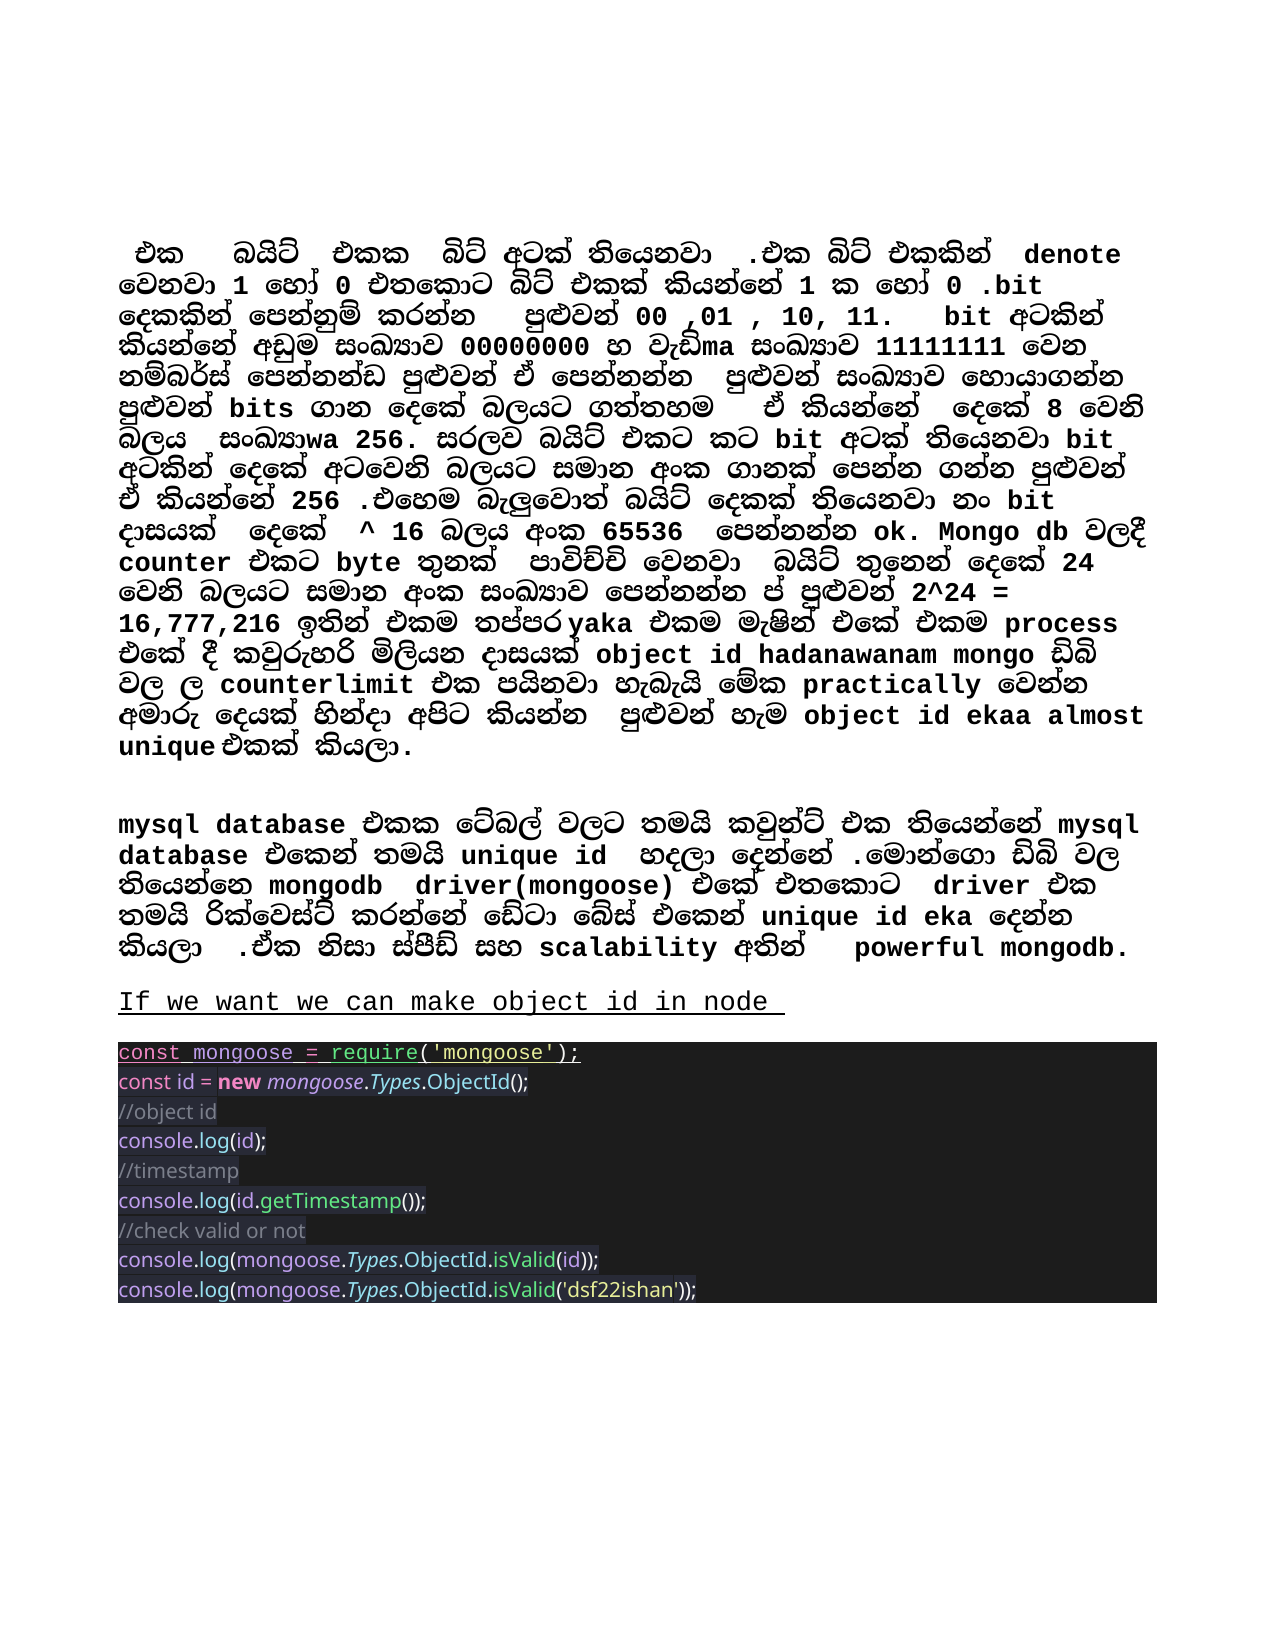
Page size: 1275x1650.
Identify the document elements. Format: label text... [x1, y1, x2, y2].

text එක බයිට් එකක බිට් අටක් තියෙනවා .එක බිට් එකකින් denote වෙනවා 1 හෝ 0 එතකොට බිට් එකක් කියන්නේ 1 ක හෝ 0 .bit දෙකකින් පෙන්නුම් කරන්න පුළුවන් 00 ,01 , 10, 11. bit අටකින් කියන්නේ අඩුම සංඛ්‍යාව 00000000 හ වැඩිma සංඛ්‍යාව 11111111 වෙන නම්බර්ස් පෙන්නන්ඩ පුළුවන් ඒ පෙන්නන්න පුළුවන් සංඛ්‍යාව හොයාගන්න පුළුවන් bits ගාන දෙකේ බලයට ගත්තහම ඒ කියන්නේ දෙකේ 8 වෙනි බලය සංඛ්‍යාwa 256. සරලව බයිට් එකට කට bit අටක් තියෙනවා bit අටකින් දෙකේ අටවෙනි බලයට සමාන අංක ගානක් පෙන්න ගන්න පුළුවන් ඒ කියන්නේ 256 .එහෙම බැලුවොත් බයිට් දෙකක් තියෙනවා නං bit දාසයක් දෙකේ ^ 16 බලය අංක 65536 පෙන්නන්න ok. Mongo db වලදී counter එකට byte තුනක් පාවිච්චි වෙනවා බයිට් තුනෙන් දෙකේ 24 වෙනි බලයට සමාන අංක සංඛ්‍යාව පෙන්නන්න ප් පුළුවන් 2^24 = 16,777,216 ඉතින් එකම තප්පරyaka එකම මැෂින් එකේ එකම process එකේ දී කවුරුහරි මිලියන දාසයක් object id hadanawanam mongo ඩිබි වල ල counterlimit එක පයිනවා හැබැයි මේක practically වෙන්න අමාරු දෙයක් හින්දා අපිට කියන්න පුළුවන් හැම object id ekaa almost uniqueඑකක් කියලා. [118, 241, 1157, 763]
text If we want we can make object id in node [118, 988, 1157, 1019]
text console.log(mongoose.Types.ObjectId.isValid('dsf22ishan')); [118, 1274, 1157, 1303]
text //object id [118, 1096, 1157, 1125]
text const id = new mongoose.Types.ObjectId(); [118, 1066, 1157, 1096]
text //check valid or not [118, 1214, 1157, 1244]
text mysql database එකක ටේබල් වලට තමයි කවුන්ට් එක තියෙන්නේ mysql database එකෙන් තමයි unique id හදලා දෙන්නේ .මොන්ගො ඩිබි වල තියෙන්නෙ mongodb driver(mongoose) එකේ එතකොට driver එක තමයි රික්වෙස්ට් කරන්නේ ඩේටා බේස් එකෙන් unique id eka දෙන්න කියලා .ඒක නිසා ස්පීඩ් සහ scalability අතින් powerful mongodb. [118, 811, 1157, 964]
text console.log(id.getTimestamp()); [118, 1185, 1157, 1214]
text console.log(id); [118, 1125, 1157, 1155]
text const mongoose = require('mongoose'); [118, 1042, 1157, 1066]
text console.log(mongoose.Types.ObjectId.isValid(id)); [118, 1244, 1157, 1274]
text //timestamp [118, 1155, 1157, 1185]
